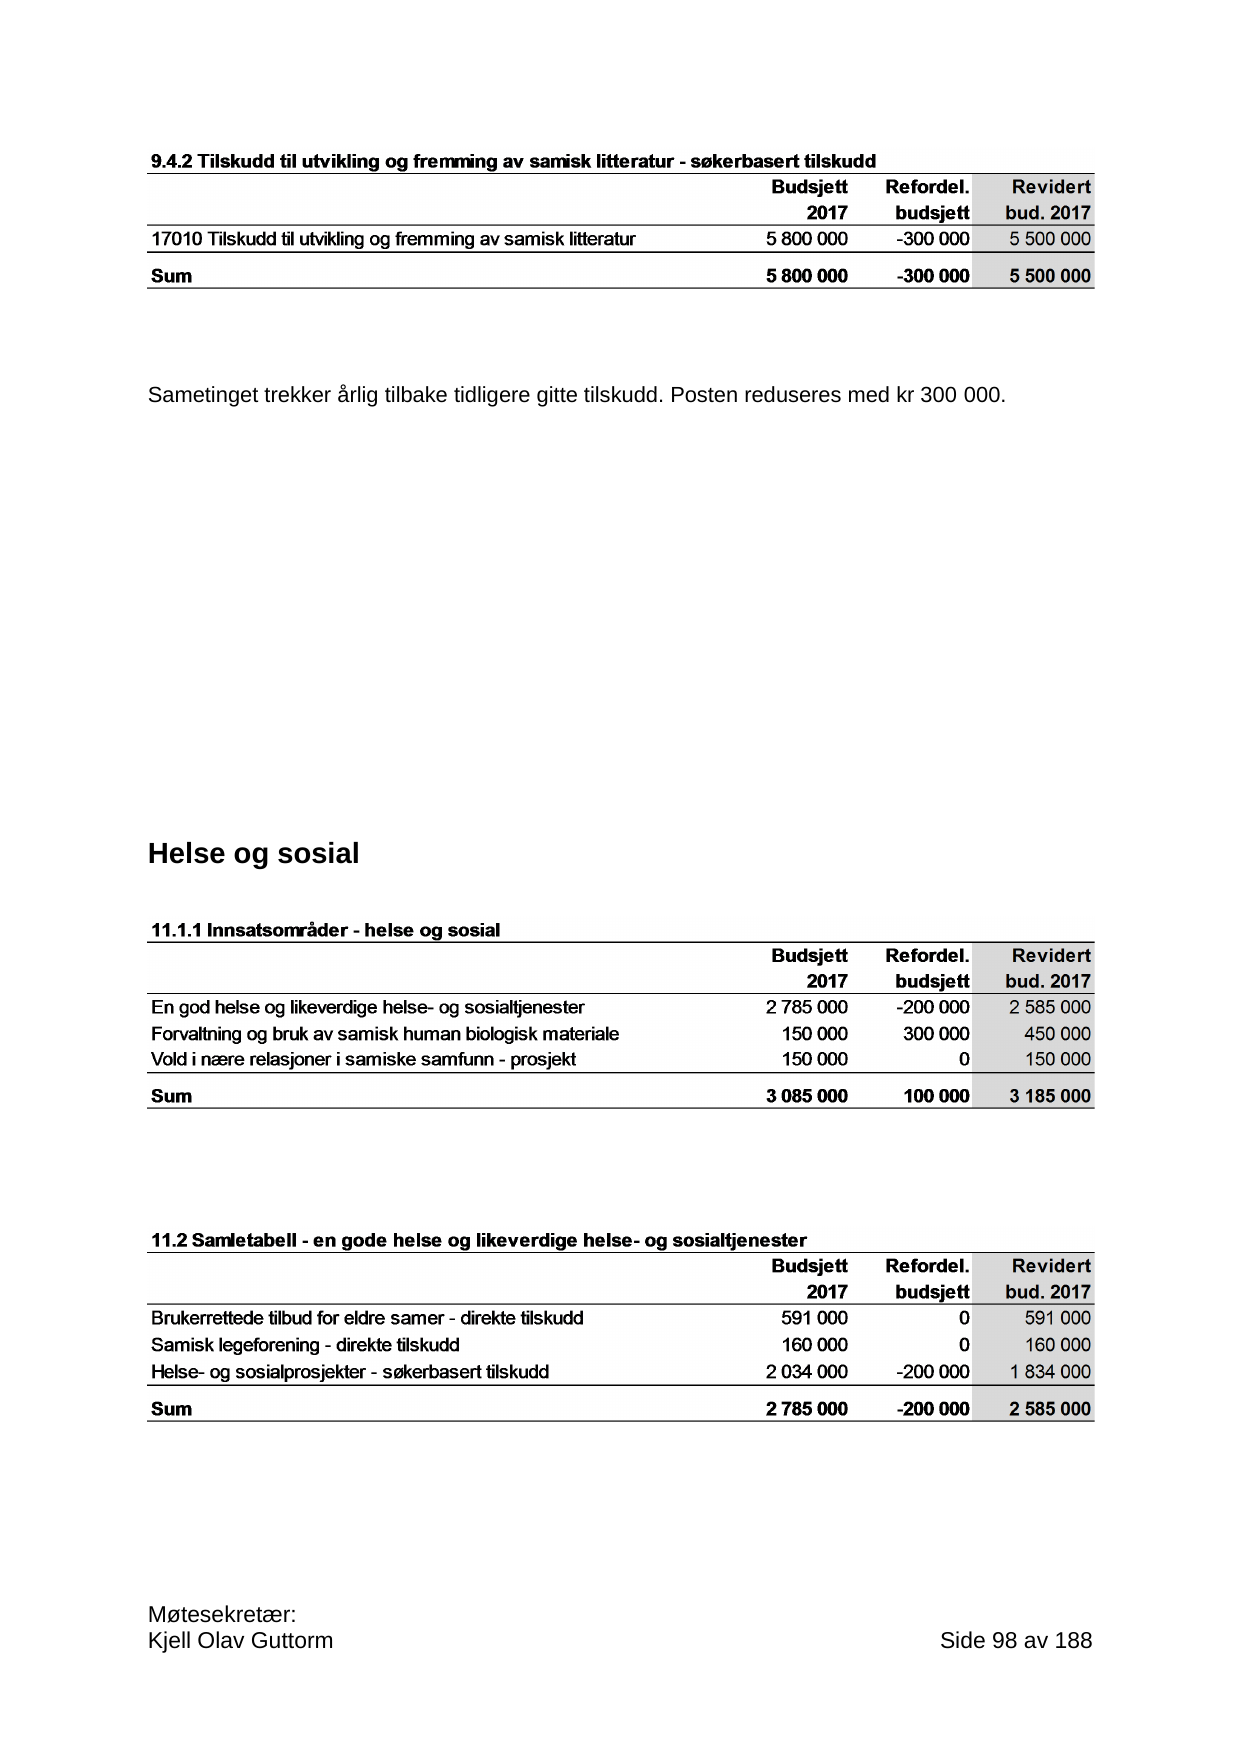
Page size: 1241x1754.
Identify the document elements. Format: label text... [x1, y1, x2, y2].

table_header Sametinget trekker årlig tilbake tidligere gitte tilskudd. Posten reduseres med kr 300 000. Helse og sosial [136, 148, 1104, 1539]
picture [147, 147, 1095, 289]
picture [147, 916, 1095, 1109]
picture [147, 1226, 1095, 1422]
